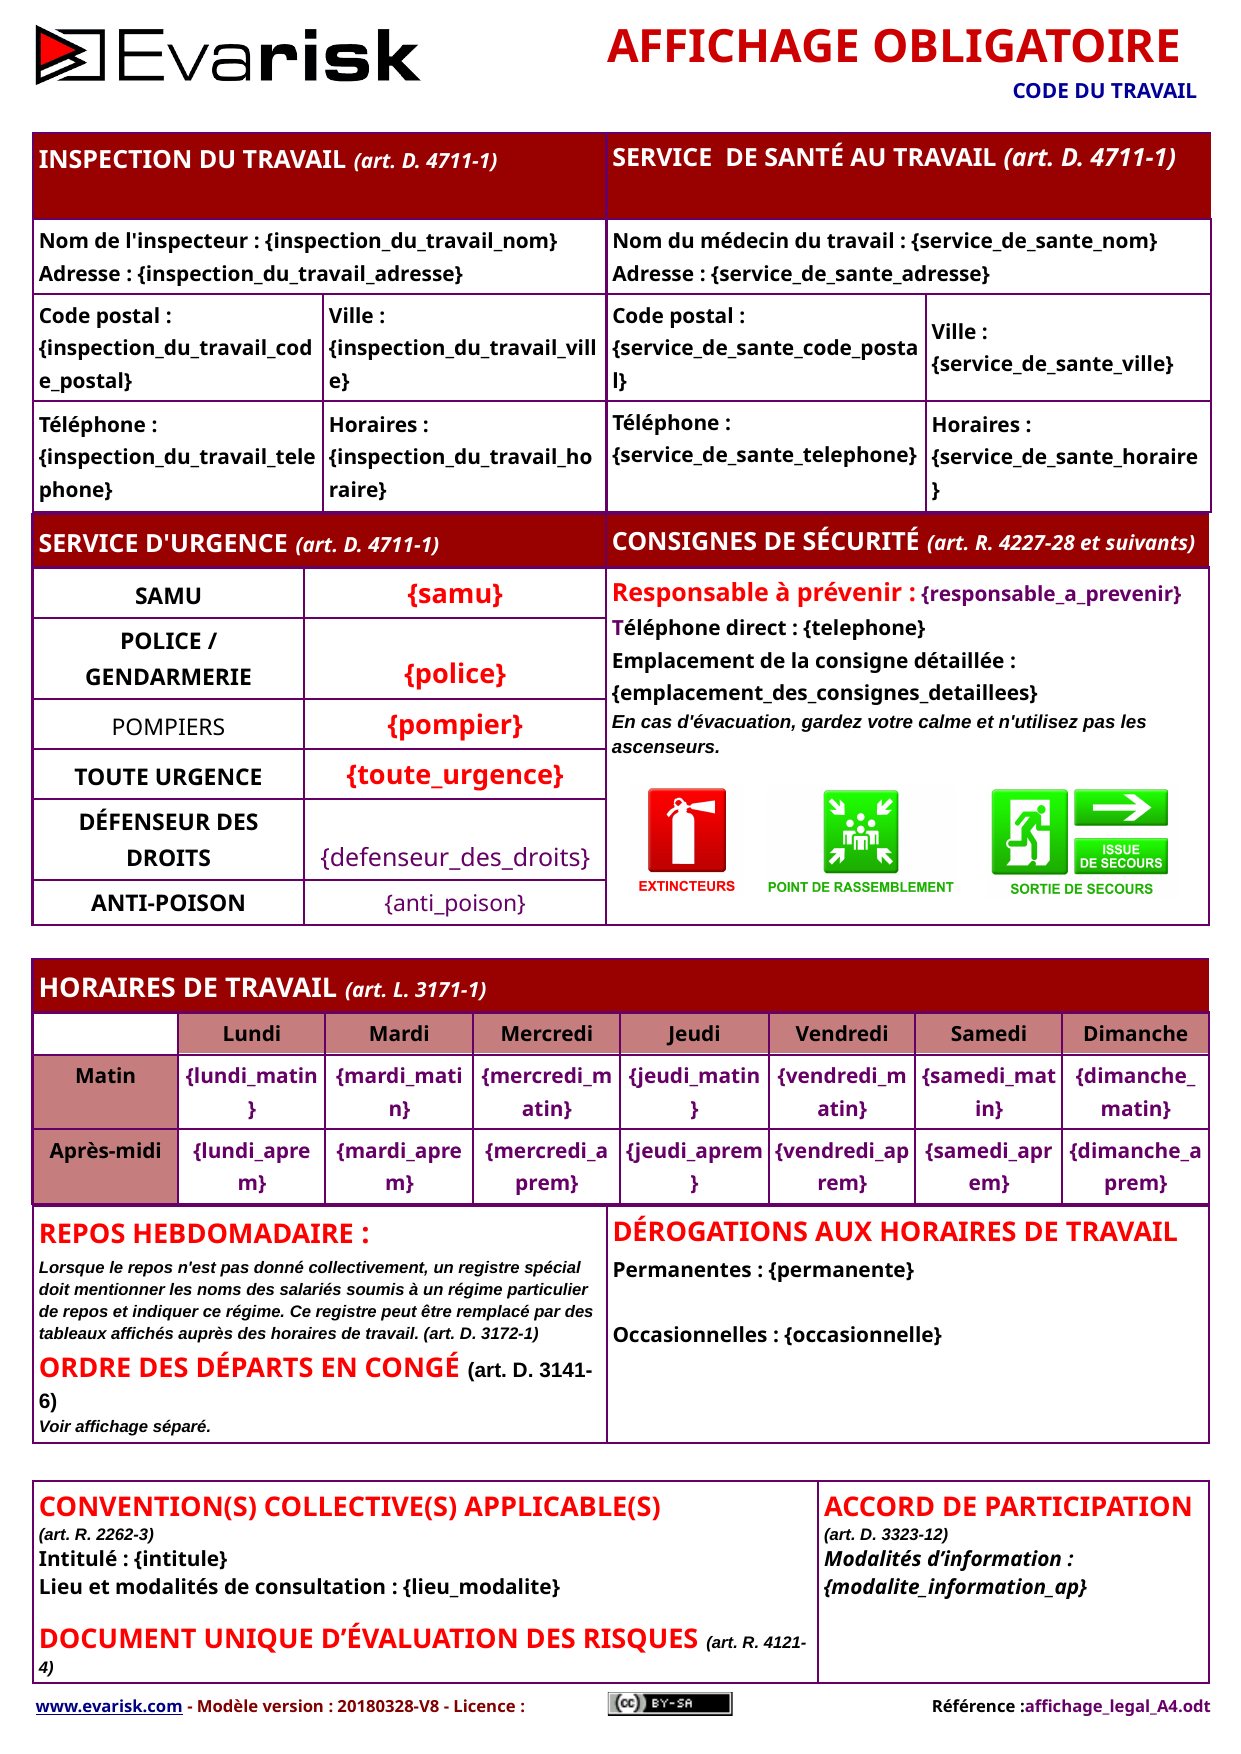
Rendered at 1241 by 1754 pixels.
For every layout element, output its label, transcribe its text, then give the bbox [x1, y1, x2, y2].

table_cell Horaires : {service_de_sante_horaire} [927, 402, 1210, 511]
table_header HORAIRES DE TRAVAIL (art. L. 3171-1) [34, 960, 1209, 1011]
table_header SERVICE DE SANTÉ AU TRAVAIL (art. D. 4711-1) [608, 134, 1211, 218]
table_cell Mardi [326, 1014, 472, 1053]
table_cell {dimanche_matin} [1063, 1056, 1208, 1128]
table_cell Code postal : {service_de_sante_code_postal} [608, 295, 925, 400]
table_cell {mardi_aprem} [326, 1130, 472, 1203]
table_cell Ville : {service_de_sante_ville} [927, 295, 1210, 400]
table_cell Code postal : {inspection_du_travail_code_postal} [34, 295, 322, 400]
table_cell {samedi_matin} [916, 1056, 1061, 1128]
table_cell Vendredi [770, 1014, 914, 1053]
table_cell Ville : {inspection_du_travail_ville} [324, 295, 605, 400]
table_cell Mercredi [474, 1014, 619, 1053]
table_cell {mercredi_matin} [474, 1056, 619, 1128]
table_cell {lundi_matin} [179, 1056, 324, 1128]
table_cell {jeudi_aprem} [621, 1130, 768, 1203]
table_header INSPECTION DU TRAVAIL (art. D. 4711-1) [34, 134, 605, 218]
table_cell {anti_poison} [305, 881, 605, 924]
table_cell {defenseur_des_droits} [305, 800, 605, 879]
table_header CONSIGNES DE SÉCURITÉ (art. R. 4227-28 et suivants) [607, 515, 1209, 566]
table_cell {toute_urgence} [305, 750, 605, 798]
table_cell [34, 1014, 177, 1053]
table_cell Après-midi [34, 1130, 177, 1203]
table_cell TOUTE URGENCE [34, 750, 303, 798]
table_header ACCORD DE PARTICIPATION (art. D. 3323-12) Modalités d’information : {modalite_information_ap} [819, 1482, 1208, 1682]
table_cell POMPIERS [34, 700, 303, 748]
table_cell {lundi_aprem} [179, 1130, 324, 1203]
table_cell Matin [34, 1056, 177, 1128]
table_cell Téléphone : {service_de_sante_telephone} [608, 402, 925, 511]
table_cell Jeudi [621, 1014, 768, 1053]
table_cell {vendredi_matin} [770, 1056, 914, 1128]
table_header CONVENTION(S) COLLECTIVE(S) APPLICABLE(S) (art. R. 2262-3) Intitulé : {intitule} Lieu et modalités de consultation : {lieu_modalite} DOCUMENT UNIQUE D’ÉVALUATION DES RISQUES (art. R. 4121-4) [34, 1482, 817, 1682]
table_cell {mardi_matin} [326, 1056, 472, 1128]
table_cell Responsable à prévenir : {responsable_a_prevenir} Téléphone direct : {telephone} Emplacement de la consigne détaillée : {emplacement_des_consignes_detaillees} En cas d'évacuation, gardez votre calme et n'utilisez pas les ascenseurs. [607, 569, 1208, 924]
table_cell Nom de l'inspecteur : {inspection_du_travail_nom} Adresse : {inspection_du_travail_adresse} [34, 220, 605, 293]
picture [986, 785, 1179, 899]
table_cell Lundi [179, 1014, 324, 1053]
table_cell SAMU [34, 569, 303, 617]
table_cell {samu} [305, 569, 605, 617]
table_cell {samedi_aprem} [916, 1130, 1061, 1203]
table_cell {dimanche_aprem} [1063, 1130, 1208, 1203]
picture [766, 785, 956, 897]
table_header REPOS HEBDOMADAIRE : Lorsque le repos n'est pas donné collectivement, un registre spécial doit mentionner les noms des salariés soumis à un régime particulier de repos et indiquer ce régime. Ce registre peut être remplacé par des tableaux affichés auprès des horaires de travail. (art. D. 3172-1) ORDRE DES DÉPARTS EN CONGÉ (art. D. 3141-6) Voir affichage séparé. [34, 1207, 606, 1442]
table_cell Téléphone : {inspection_du_travail_telephone} [34, 402, 322, 511]
table_cell {mercredi_aprem} [474, 1130, 619, 1203]
picture [630, 783, 743, 896]
table_header DÉROGATIONS AUX HORAIRES DE TRAVAIL Permanentes : {permanente} Occasionnelles : {occasionnelle} [608, 1207, 1208, 1442]
table_cell {police} [305, 619, 605, 697]
table_cell {pompier} [305, 700, 605, 748]
table_cell {vendredi_aprem} [770, 1130, 914, 1203]
table_cell Horaires : {inspection_du_travail_horaire} [324, 402, 605, 511]
table_cell {jeudi_matin} [621, 1056, 768, 1128]
table_cell ANTI-POISON [34, 881, 303, 924]
table_cell POLICE / GENDARMERIE [34, 619, 303, 697]
table_cell Samedi [916, 1014, 1061, 1053]
picture [32, 17, 427, 91]
table_cell Dimanche [1063, 1014, 1208, 1053]
table_cell Nom du médecin du travail : {service_de_sante_nom} Adresse : {service_de_sante_adresse} [608, 220, 1210, 293]
table_header SERVICE D'URGENCE (art. D. 4711-1) [34, 515, 605, 566]
picture [607, 1692, 733, 1716]
table_cell DÉFENSEUR DES DROITS [34, 800, 303, 879]
